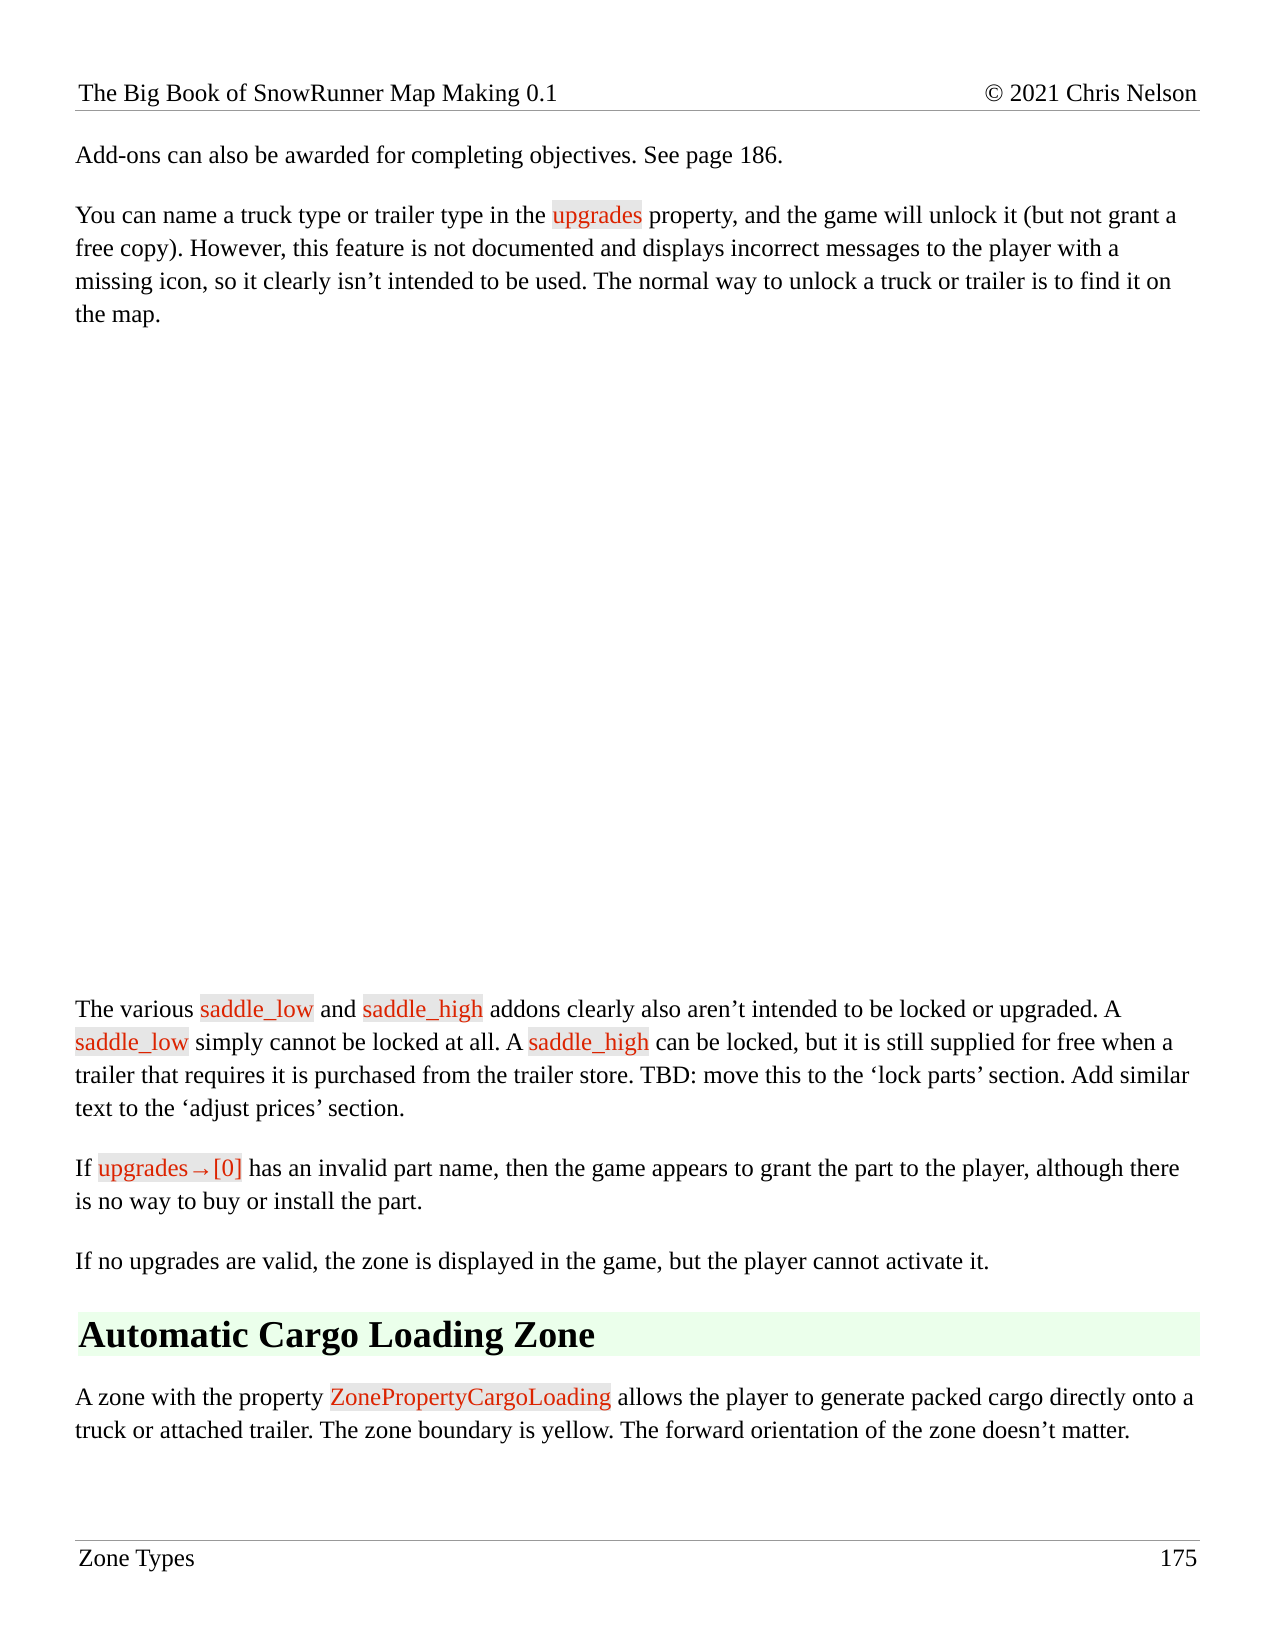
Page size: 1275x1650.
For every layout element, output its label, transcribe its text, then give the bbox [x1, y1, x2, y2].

text You can name a truck type or trailer type in the upgrades property, and the game will unlock it (but not grant a free copy). However, this feature is not documented and displays incorrect messages to the player with a missing icon, so it clearly isn’t intended to be used. The normal way to unlock a truck or trailer is to find it on the map. [75, 200, 1200, 328]
text The various saddle_low and saddle_high addons clearly also aren’t intended to be locked or upgraded. A saddle_low simply cannot be locked at all. A saddle_high can be locked, but it is still supplied for free when a trailer that requires it is purchased from the trailer store. TBD: move this to the ‘lock parts’ section. Add similar text to the ‘adjust prices’ section. [75, 994, 1200, 1122]
text If upgrades→[0] has an invalid part name, then the game appears to grant the part to the player, although there is no way to buy or install the part. [75, 1153, 1200, 1214]
text A zone with the property ZonePropertyCargoLoading allows the player to generate packed cargo directly onto a truck or attached trailer. The zone boundary is yellow. The forward orientation of the zone doesn’t matter. [75, 1382, 1200, 1444]
subtitle Automatic Cargo Loading Zone [78, 1312, 1200, 1356]
text Add-ons can also be awarded for completing objectives. See page 186. [75, 140, 1200, 169]
text If no upgrades are valid, the zone is displayed in the game, but the player cannot activate it. [75, 1246, 1200, 1274]
